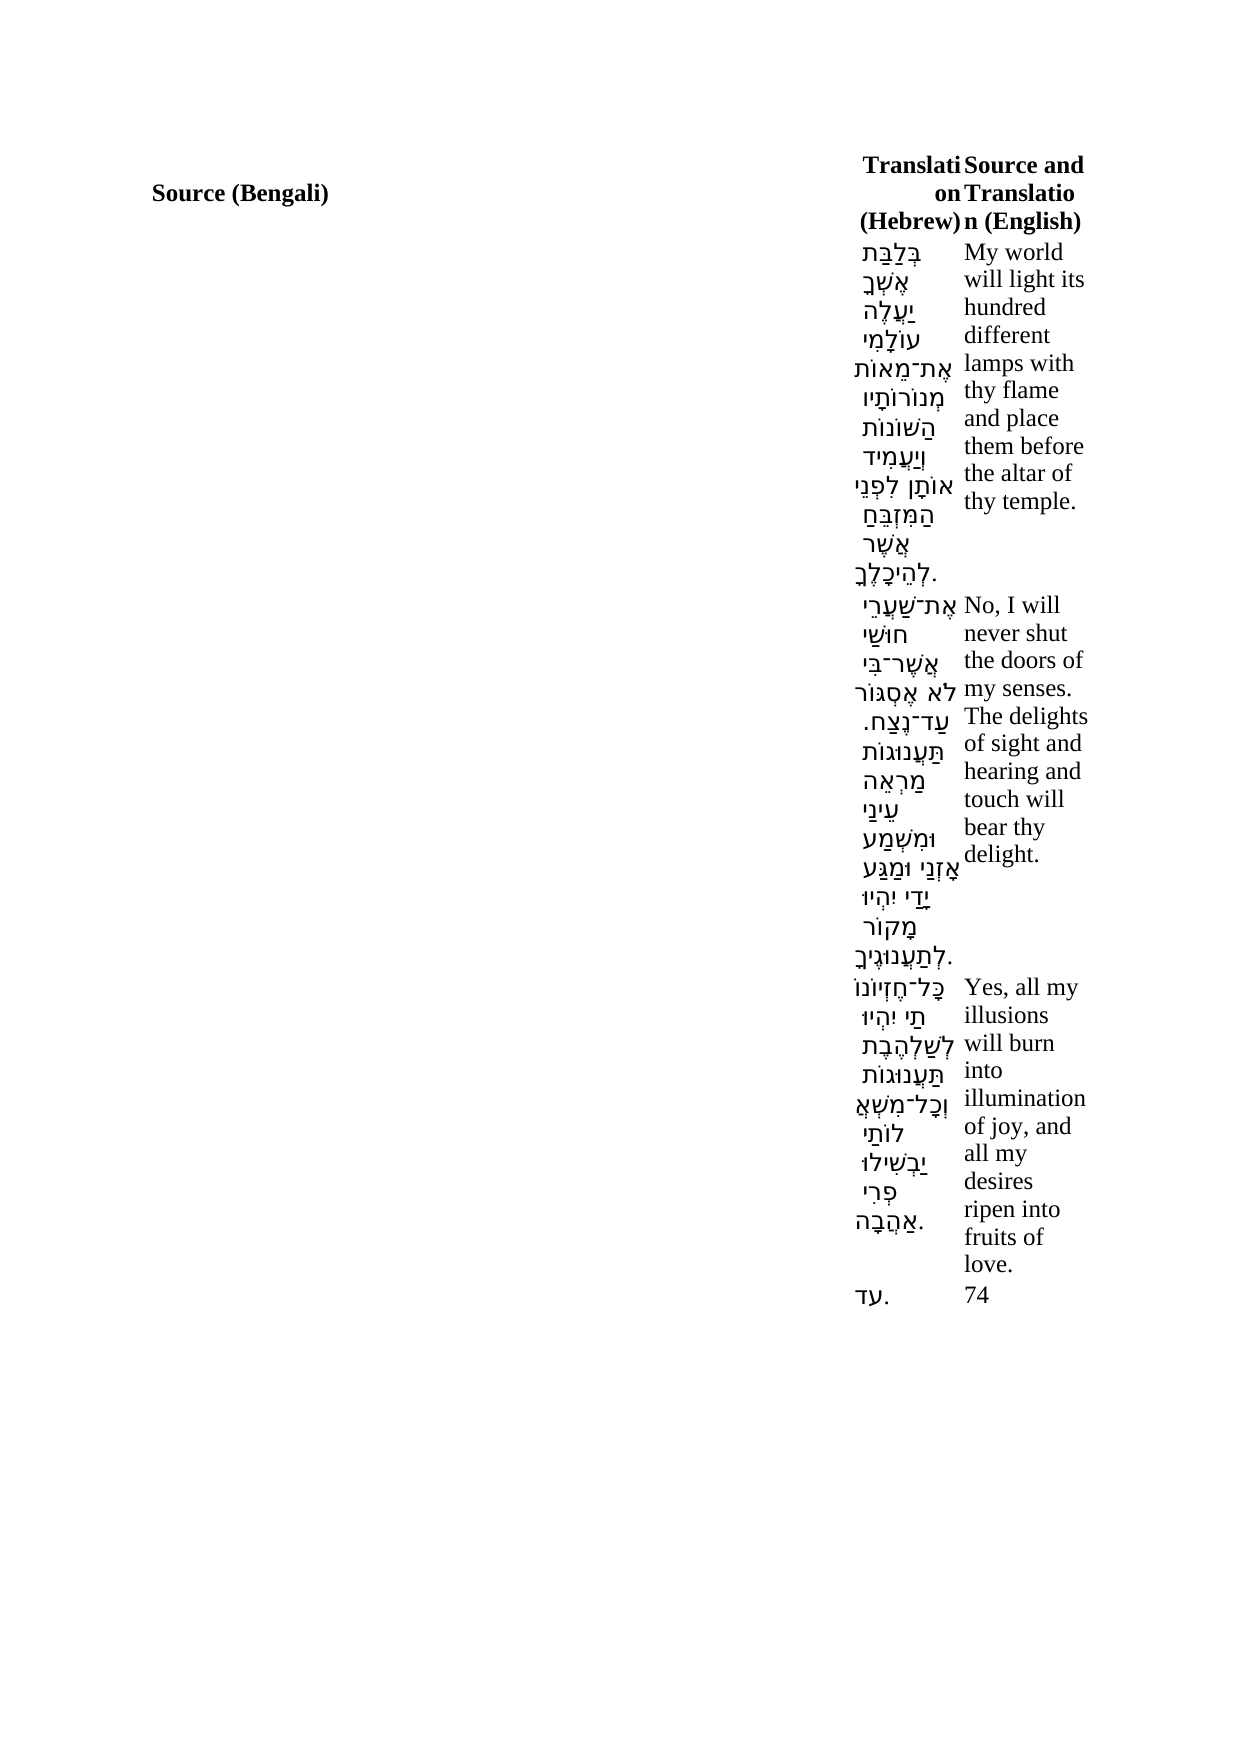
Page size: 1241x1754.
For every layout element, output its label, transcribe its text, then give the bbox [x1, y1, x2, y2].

table_header Source and Translation (English) [962, 150, 1090, 236]
table_cell 74 [962, 1280, 1090, 1312]
table_cell No, I will never shut the doors of my senses. The delights of sight and hearing and touch will bear thy delight. [962, 589, 1090, 972]
table_cell Yes, all my illusions will burn into illumination of joy, and all my desires ripen into fruits of love. [962, 972, 1090, 1279]
table_cell [150, 1280, 852, 1312]
table_cell כָּל־חֶזְיוֹנוֹתַי יִהְיוּ לְשַׁלְהֶבֶת תַּעֲנוּגוֹת וְכָל־מִשְׁאֲלוֹתַי יַבְשִׁילוּ פְרִי אַהֲבָה. [853, 972, 962, 1279]
table_cell אֶת־שַׁעֲרֵי חוּשַׁי אֲשֶׁר־בִּי לֹא אֶסְגּוֹר עַד־נֶצַח. תַּעֲנוּגוֹת מַרְאֵה עֵינַי וּמִשְׁמַע אָזְנַי וּמַגַּע יָדַי יִהְיוּ מָקוֹר לְתַעֲנוּגֶיךָ. [853, 589, 962, 972]
table_cell עד. [853, 1280, 962, 1312]
table_header Source (Bengali) [150, 150, 852, 236]
table_header Translation (Hebrew) [853, 150, 962, 236]
table_cell My world will light its hundred different lamps with thy flame and place them before the altar of thy temple. [962, 236, 1090, 589]
table_cell בְּלַבַּת אֶשְׁךָ יַעֲלֶה עוֹלָמִי אֶת־מֵאוֹת מְנוֹרוֹתָיו הַשּׁוֹנוֹת וְיַעֲמִיד אוֹתָן לִפְנֵי הַמִּזְבֵּחַ אֲשֶׁר לְהֵיכָלֶךָ. [853, 236, 962, 589]
